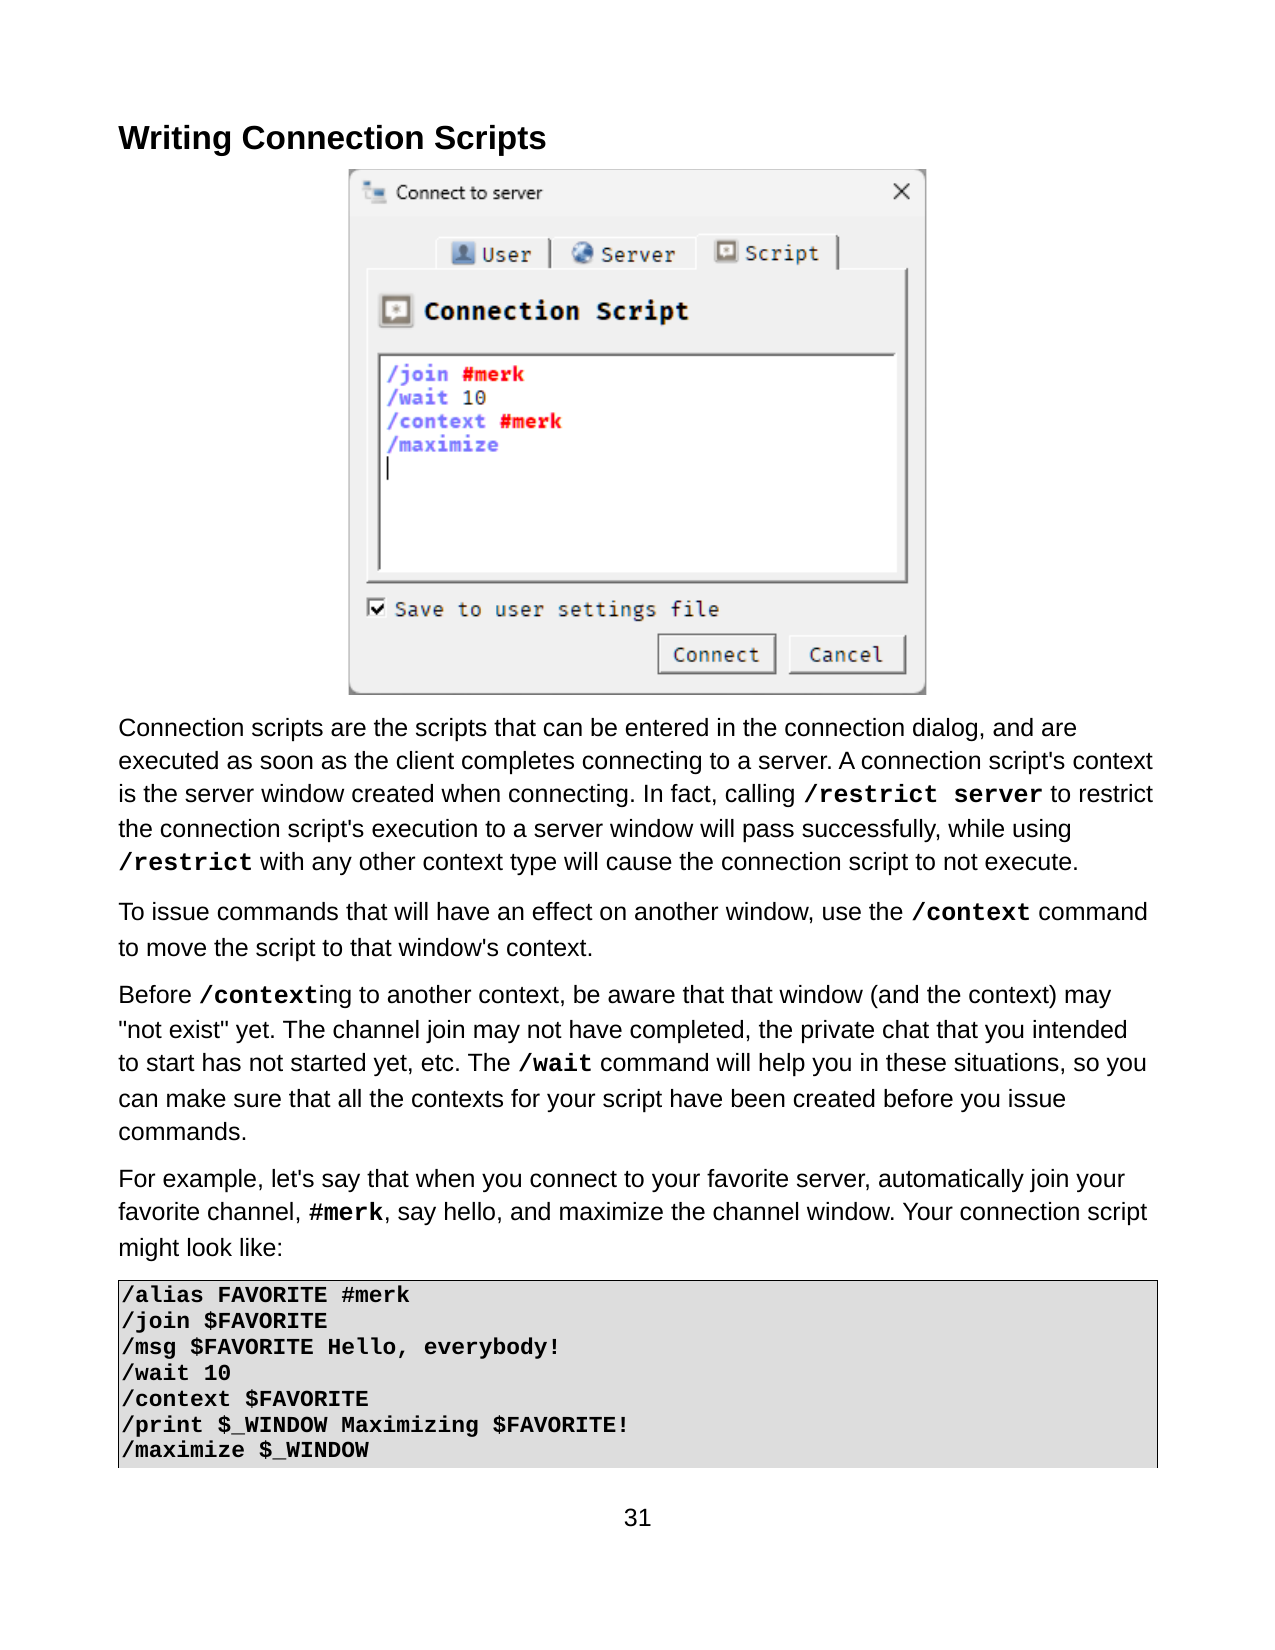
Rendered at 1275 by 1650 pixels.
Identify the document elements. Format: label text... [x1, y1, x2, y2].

text Before /contexting to another context, be aware that that window (and the context) may "not exist" yet. The channel join may not have completed, the private chat that you intended to start has not started yet, etc. The /wait command will help you in these situations, so you can make sure that all the contexts for your script have been created before you issue commands. [118, 980, 1157, 1145]
subtitle Writing Connection Scripts [118, 118, 1157, 157]
text For example, let's say that when you connect to your favorite server, automatically join your favorite channel, #merk, say hello, and maximize the channel window. Your connection script might look like: [118, 1164, 1157, 1261]
text Connection scripts are the scripts that can be entered in the connection dialog, and are executed as soon as the client completes connecting to a server. A connection script's context is the server window created when connecting. In fact, calling /restrict server to restrict the connection script's execution to a server window will pass successfully, while using /restrict with any other context type will cause the connection script to not execute. [118, 713, 1157, 878]
picture [348, 169, 927, 695]
table_header /alias FAVORITE #merk /join $FAVORITE /msg $FAVORITE Hello, everybody! /wait 10 /context $FAVORITE /print $_WINDOW Maximizing $FAVORITE! /maximize $_WINDOW [119, 1281, 1157, 1468]
text To issue commands that will have an effect on another window, use the /context command to move the script to that window's context. [118, 897, 1157, 961]
